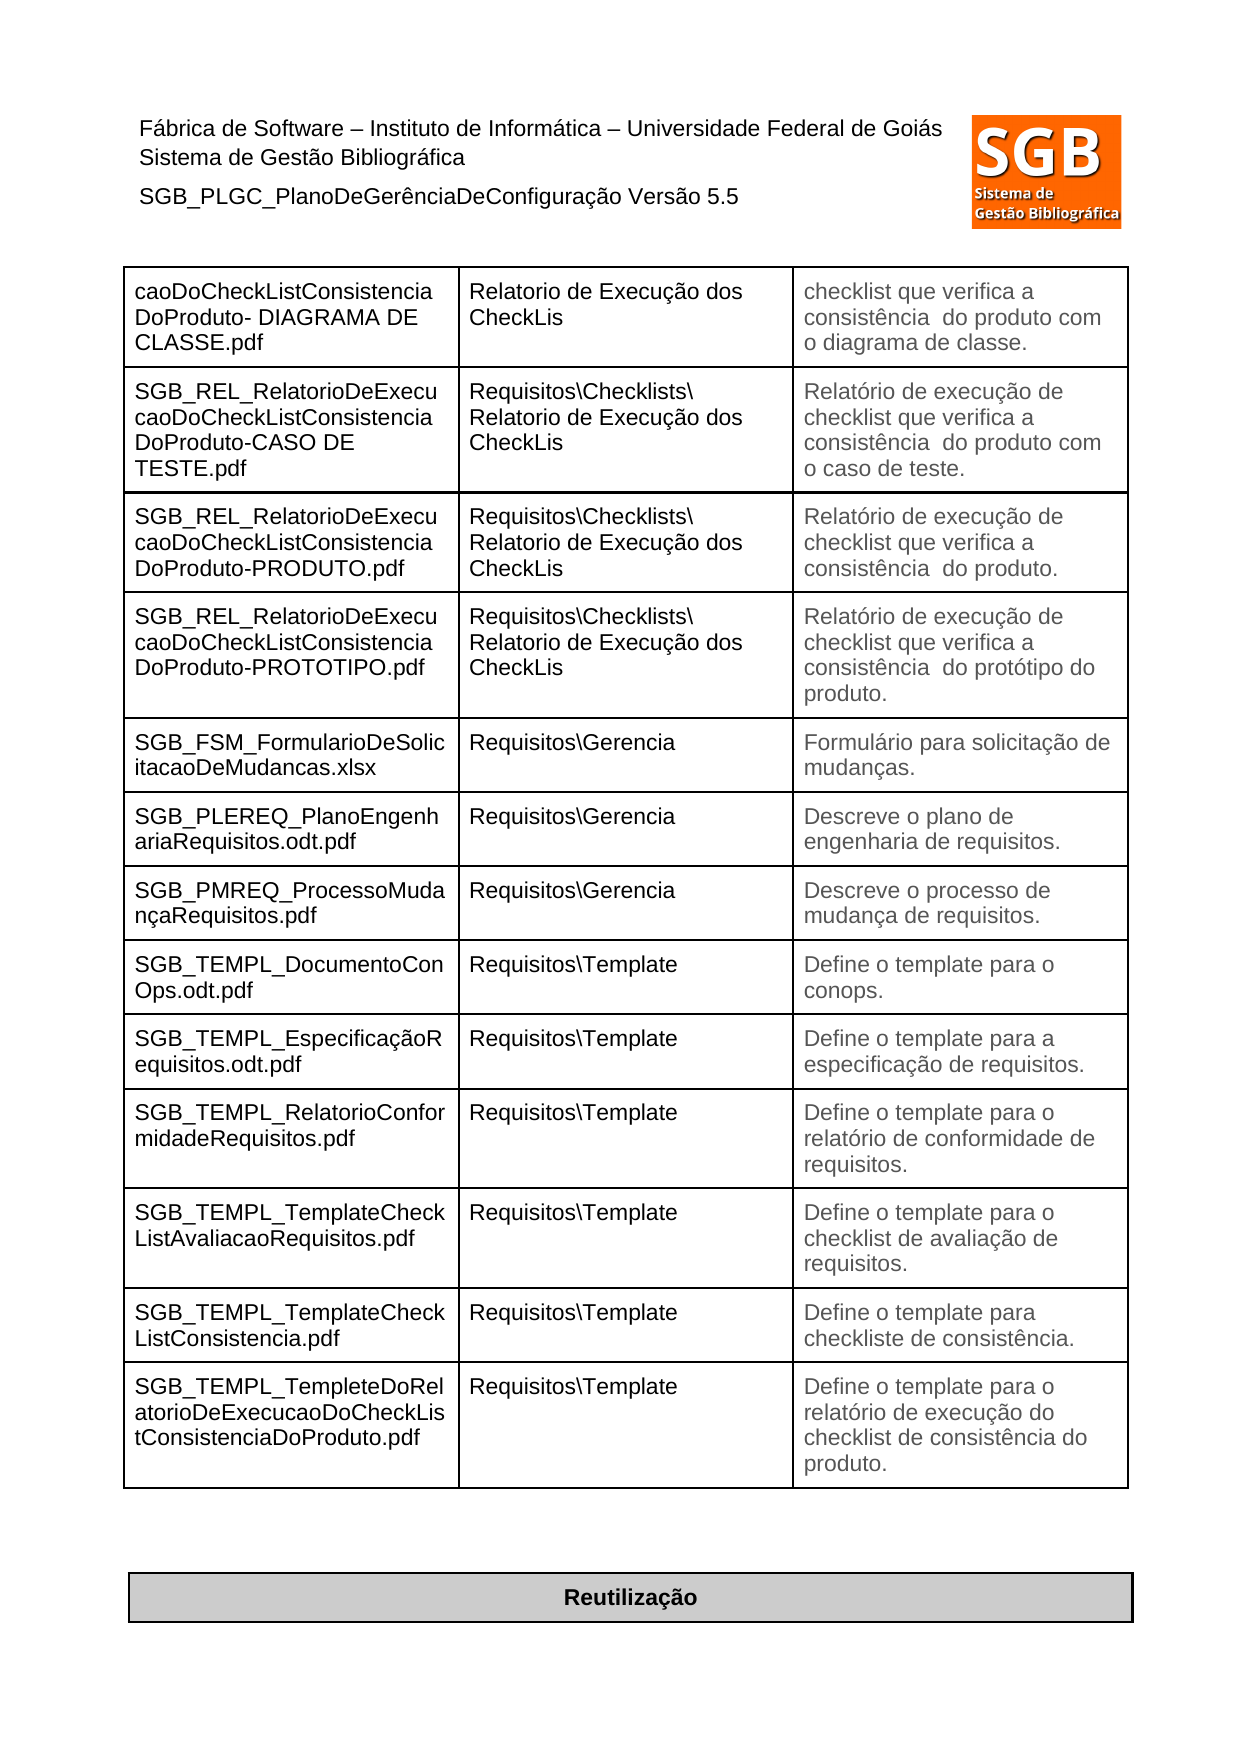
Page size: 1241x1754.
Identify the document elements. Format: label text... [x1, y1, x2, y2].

table_cell Relatório de execução de checklist que verifica a consistência do produto com o caso de teste. [794, 368, 1127, 491]
table_cell Requisitos\Gerencia [460, 867, 792, 939]
table_cell checklist que verifica a consistência do produto com o diagrama de classe. [794, 268, 1127, 366]
table_cell Requisitos\Gerencia [460, 719, 792, 791]
table_cell SGB_REL_RelatorioDeExecucaoDoCheckListConsistenciaDoProduto-PROTOTIPO.pdf [125, 593, 458, 717]
table_cell Requisitos\Gerencia [460, 793, 792, 865]
table_cell Relatório de execução de checklist que verifica a consistência do produto. [794, 494, 1127, 591]
table_cell SGB_PLEREQ_PlanoEngenhariaRequisitos.odt.pdf [125, 793, 458, 865]
table_cell caoDoCheckListConsistenciaDoProduto- DIAGRAMA DE CLASSE.pdf [125, 268, 458, 366]
table_cell Descreve o processo de mudança de requisitos. [794, 867, 1127, 939]
table_cell SGB_TEMPL_EspecificaçãoRequisitos.odt.pdf [125, 1015, 458, 1087]
table_cell SGB_REL_RelatorioDeExecucaoDoCheckListConsistenciaDoProduto-PRODUTO.pdf [125, 494, 458, 591]
table_cell Requisitos\Checklists\Relatorio de Execução dos CheckLis [460, 368, 792, 491]
table_cell Formulário para solicitação de mudanças. [794, 719, 1127, 791]
table_cell Define o template para o relatório de conformidade de requisitos. [794, 1090, 1127, 1187]
table_cell Relatorio de Execução dos CheckLis [460, 268, 792, 366]
table_cell Descreve o plano de engenharia de requisitos. [794, 793, 1127, 865]
table_cell Requisitos\Template [460, 1189, 792, 1287]
table_cell SGB_TEMPL_TempleteDoRelatorioDeExecucaoDoCheckListConsistenciaDoProduto.pdf [125, 1363, 458, 1487]
table_cell Define o template para checkliste de consistência. [794, 1289, 1127, 1361]
table_cell Requisitos\Checklists\Relatorio de Execução dos CheckLis [460, 494, 792, 591]
table_cell Requisitos\Checklists\Relatorio de Execução dos CheckLis [460, 593, 792, 717]
table_cell Requisitos\Template [460, 1363, 792, 1487]
table_header Reutilização [130, 1574, 1131, 1621]
table_cell SGB_FSM_FormularioDeSolicitacaoDeMudancas.xlsx [125, 719, 458, 791]
table_cell Define o template para a especificação de requisitos. [794, 1015, 1127, 1087]
table_cell Define o template para o relatório de execução do checklist de consistência do produto. [794, 1363, 1127, 1487]
table_cell Define o template para o checklist de avaliação de requisitos. [794, 1189, 1127, 1287]
table_cell Requisitos\Template [460, 941, 792, 1013]
table_cell SGB_PMREQ_ProcessoMudançaRequisitos.pdf [125, 867, 458, 939]
table_cell SGB_REL_RelatorioDeExecucaoDoCheckListConsistenciaDoProduto-CASO DE TESTE.pdf [125, 368, 458, 491]
table_cell Relatório de execução de checklist que verifica a consistência do protótipo do produto. [794, 593, 1127, 717]
table_cell SGB_TEMPL_TemplateCheckListConsistencia.pdf [125, 1289, 458, 1361]
table_cell Requisitos\Template [460, 1289, 792, 1361]
table_cell SGB_TEMPL_TemplateCheckListAvaliacaoRequisitos.pdf [125, 1189, 458, 1287]
table_cell SGB_TEMPL_RelatorioConformidadeRequisitos.pdf [125, 1090, 458, 1187]
table_cell Requisitos\Template [460, 1090, 792, 1187]
table_cell Define o template para o conops. [794, 941, 1127, 1013]
table_cell SGB_TEMPL_DocumentoConOps.odt.pdf [125, 941, 458, 1013]
table_cell Requisitos\Template [460, 1015, 792, 1087]
picture [971, 115, 1122, 229]
